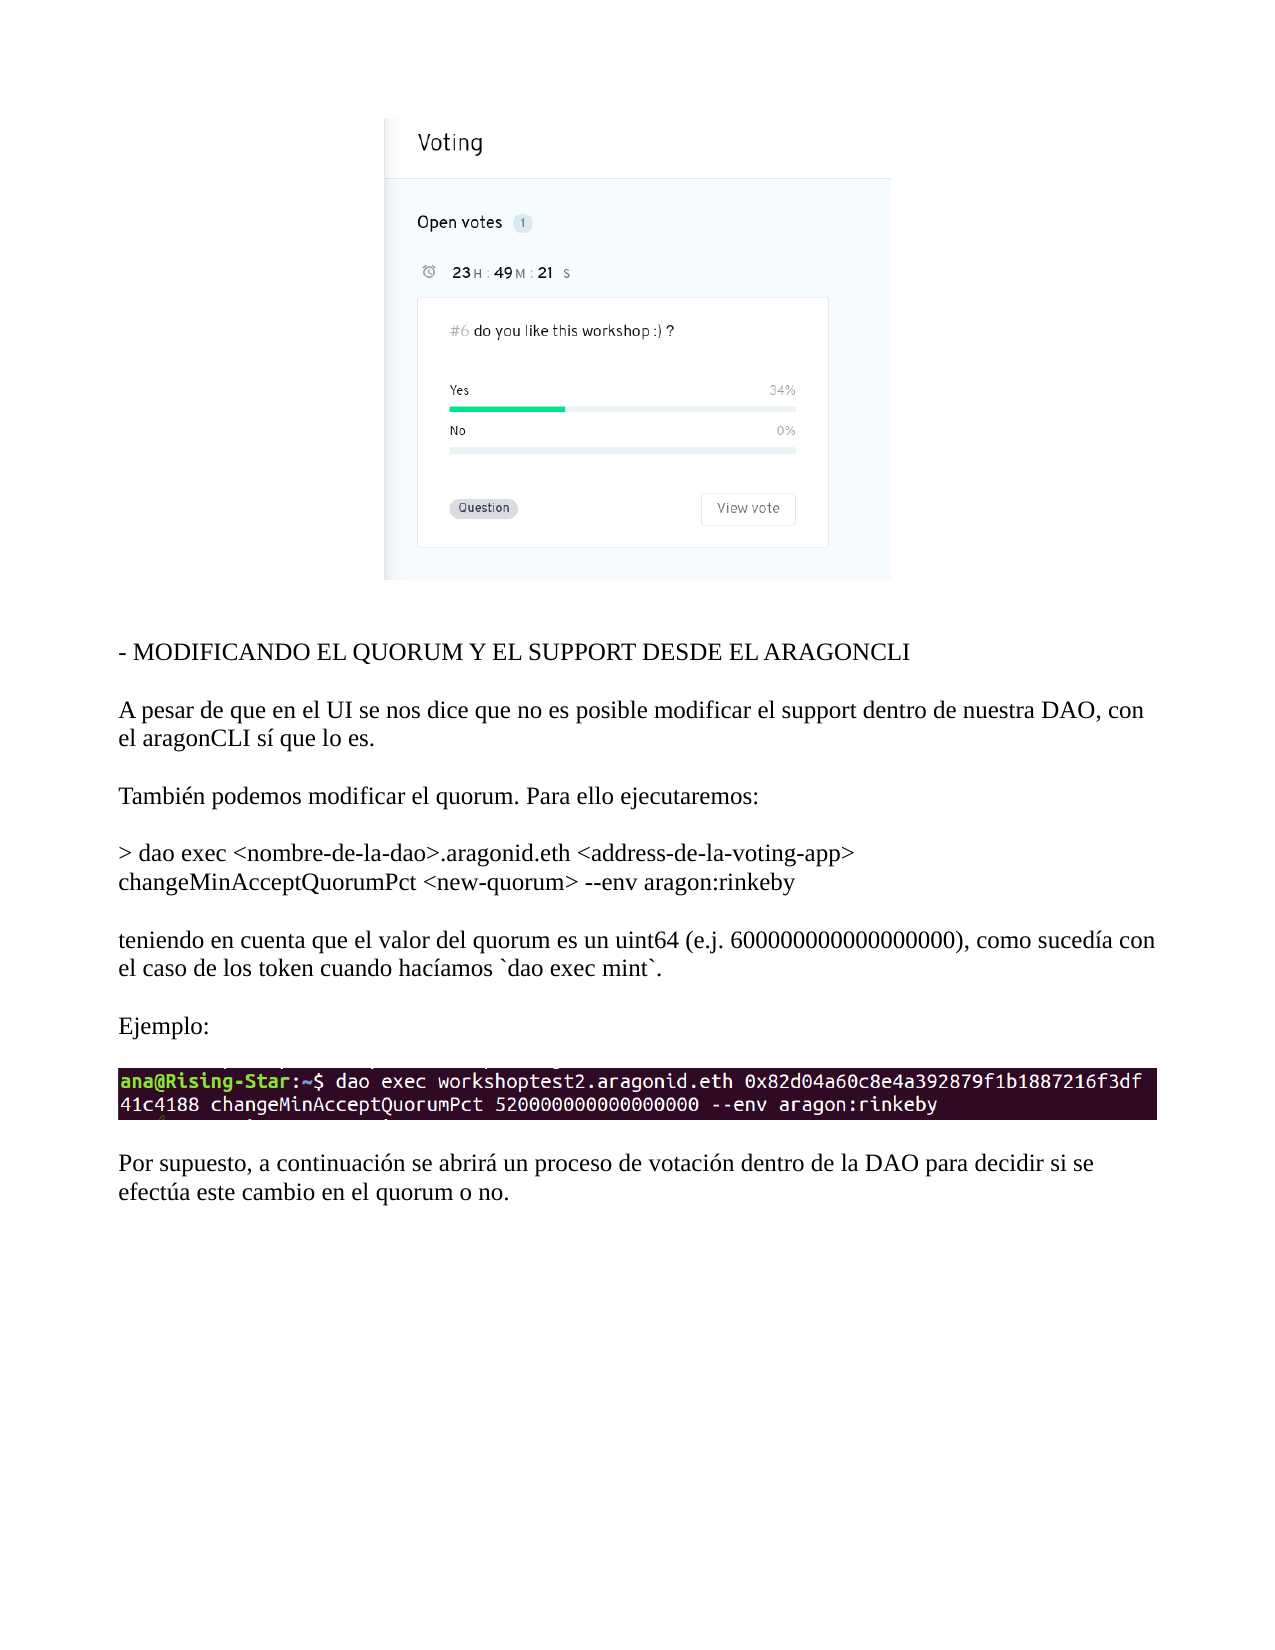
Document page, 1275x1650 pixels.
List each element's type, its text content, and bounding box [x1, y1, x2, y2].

text También podemos modificar el quorum. Para ello ejecutaremos: [118, 781, 1157, 810]
text teniendo en cuenta que el valor del quorum es un uint64 (e.j. 600000000000000000), como sucedía con el caso de los token cuando hacíamos `dao exec mint`. [118, 925, 1157, 982]
text > dao exec <nombre-de-la-dao>.aragonid.eth <address-de-la-voting-app> changeMinAcceptQuorumPct <new-quorum> --env aragon:rinkeby [118, 838, 1157, 896]
text - MODIFICANDO EL QUORUM Y EL SUPPORT DESDE EL ARAGONCLI [118, 637, 1157, 666]
picture [383, 118, 892, 580]
text A pesar de que en el UI se nos dice que no es posible modificar el support dentro de nuestra DAO, con el aragonCLI sí que lo es. [118, 695, 1157, 752]
text Por supuesto, a continuación se abrirá un proceso de votación dentro de la DAO para decidir si se efectúa este cambio en el quorum o no. [118, 1148, 1157, 1206]
picture [118, 1068, 1157, 1120]
text Ejemplo: [118, 1011, 1157, 1040]
